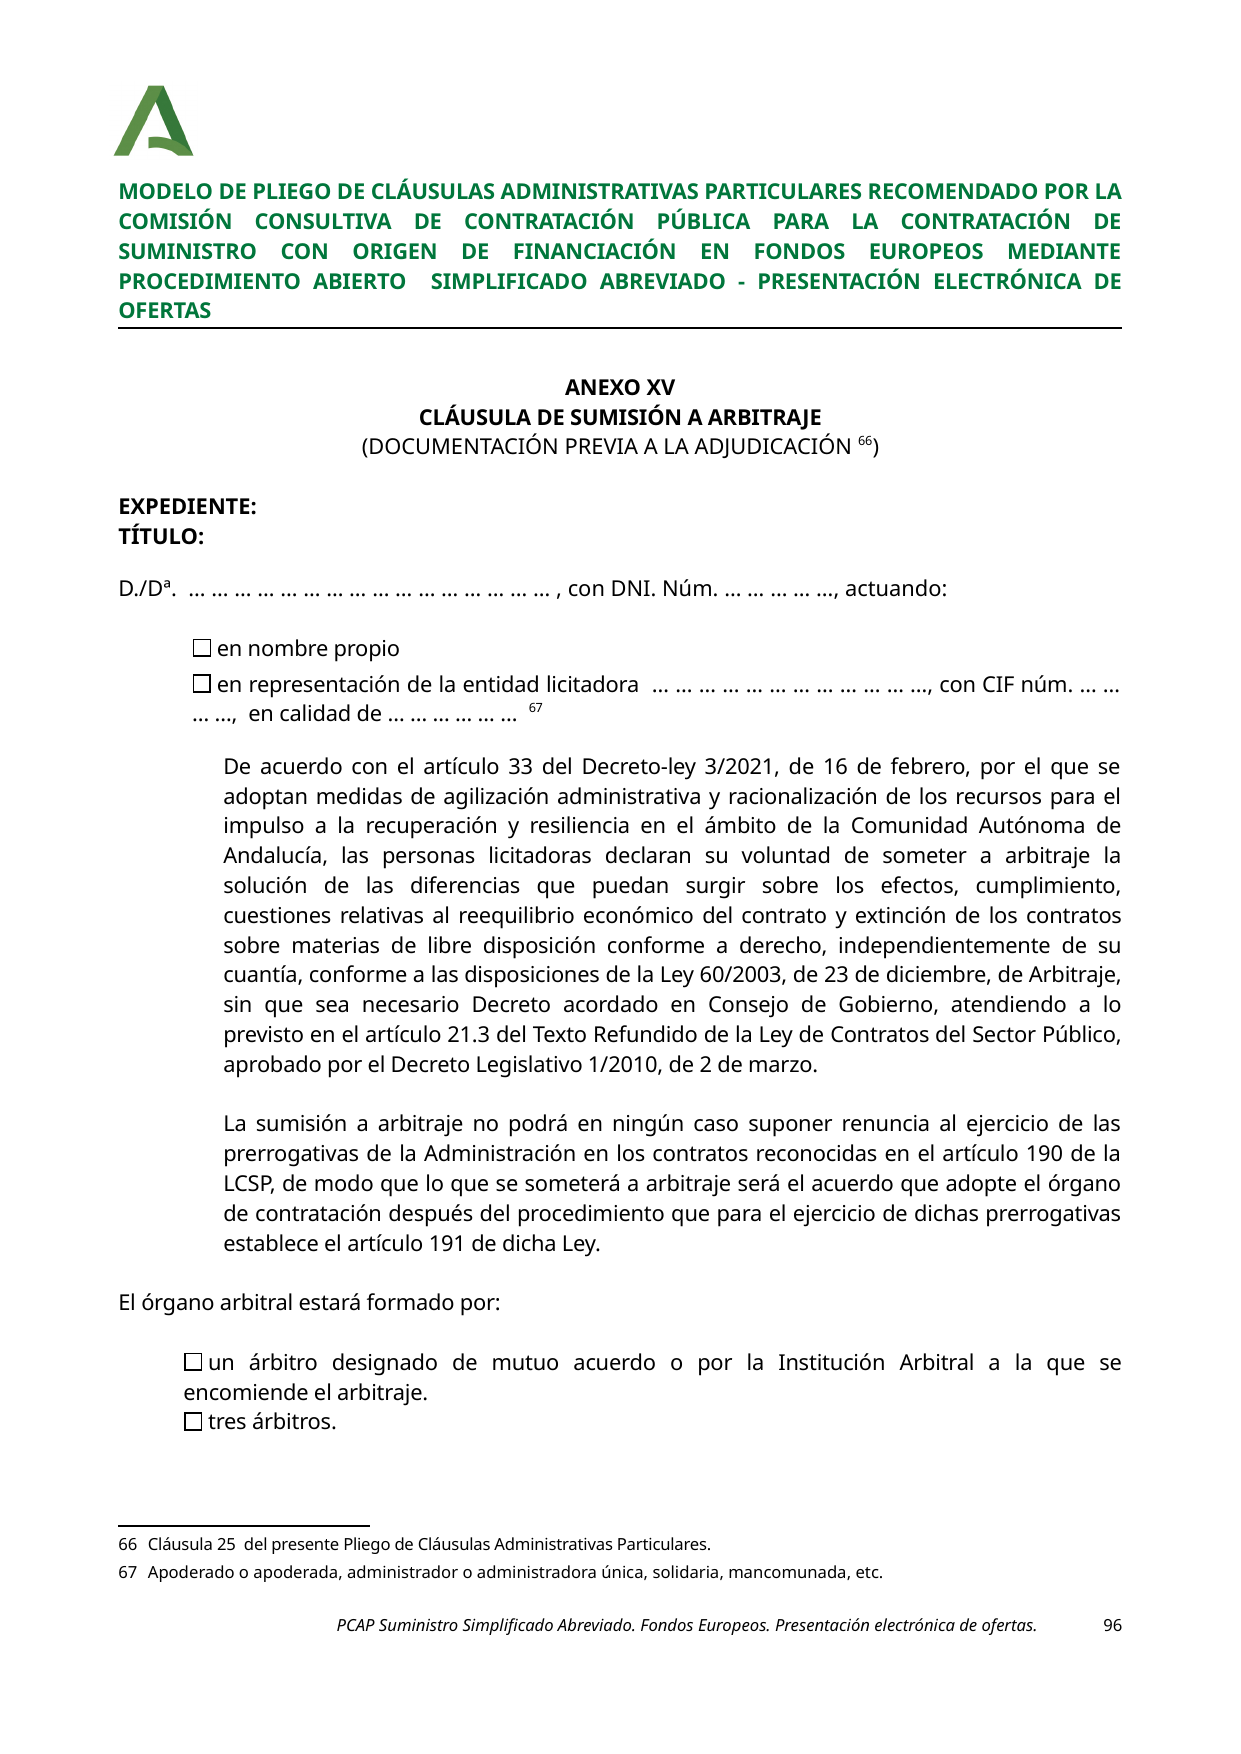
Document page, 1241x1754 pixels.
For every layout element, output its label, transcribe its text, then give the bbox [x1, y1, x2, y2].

text De acuerdo con el artículo 33 del Decreto-ley 3/2021, de 16 de febrero, por el que se adoptan medidas de agilización administrativa y racionalización de los recursos para el impulso a la recuperación y resiliencia en el ámbito de la Comunidad Autónoma de Andalucía, las personas licitadoras declaran su voluntad de someter a arbitraje la solución de las diferencias que puedan surgir sobre los efectos, cumplimiento, cuestiones relativas al reequilibrio económico del contrato y extinción de los contratos sobre materias de libre disposición conforme a derecho, independientemente de su cuantía, conforme a las disposiciones de la Ley 60/2003, de 23 de diciembre, de Arbitraje, sin que sea necesario Decreto acordado en Consejo de Gobierno, atendiendo a lo previsto en el artículo 21.3 del Texto Refundido de la Ley de Contratos del Sector Público, aprobado por el Decreto Legislativo 1/2010, de 2 de marzo. [223, 751, 1122, 1079]
text un árbitro designado de mutuo acuerdo o por la Institución Arbitral a la que se encomiende el arbitraje. [183, 1347, 1122, 1406]
text Apoderado o apoderada, administrador o administradora única, solidaria, mancomunada, etc. [118, 1561, 1122, 1584]
text tres árbitros. [183, 1406, 1122, 1436]
picture [109, 81, 198, 160]
text MODELO DE PLIEGO DE CLÁUSULAS ADMINISTRATIVAS PARTICULARES RECOMENDADO POR LA COMISIÓN CONSULTIVA DE CONTRATACIÓN PÚBLICA PARA LA CONTRATACIÓN DE SUMINISTRO CON ORIGEN DE FINANCIACIÓN EN FONDOS EUROPEOS MEDIANTE PROCEDIMIENTO ABIERTO SIMPLIFICADO ABREVIADO - PRESENTACIÓN ELECTRÓNICA DE OFERTAS [118, 176, 1122, 327]
text (DOCUMENTACIÓN PREVIA A LA ADJUDICACIÓN ) [118, 431, 1122, 461]
text en representación de la entidad licitadora … … … … … … … … … … … …, con CIF núm. … … … …, en calidad de … … … … … … [192, 669, 1122, 728]
text La sumisión a arbitraje no podrá en ningún caso suponer renuncia al ejercicio de las prerrogativas de la Administración en los contratos reconocidas en el artículo 190 de la LCSP, de modo que lo que se someterá a arbitraje será el acuerdo que adopte el órgano de contratación después del procedimiento que para el ejercicio de dichas prerrogativas establece el artículo 191 de dicha Ley. [223, 1108, 1122, 1257]
text El órgano arbitral estará formado por: [118, 1287, 1122, 1317]
text en nombre propio [192, 633, 1122, 663]
text Cláusula 25 del presente Pliego de Cláusulas Administrativas Particulares. [118, 1532, 1122, 1555]
text EXPEDIENTE: [118, 491, 1122, 521]
text CLÁUSULA DE SUMISIÓN A ARBITRAJE [118, 402, 1122, 431]
text ANEXO XV [118, 372, 1122, 402]
text D./Dª. … … … … … … … … … … … … … … … … , con DNI. Núm. … … … … …, actuando: [118, 573, 1122, 603]
text TÍTULO: [118, 521, 1122, 551]
